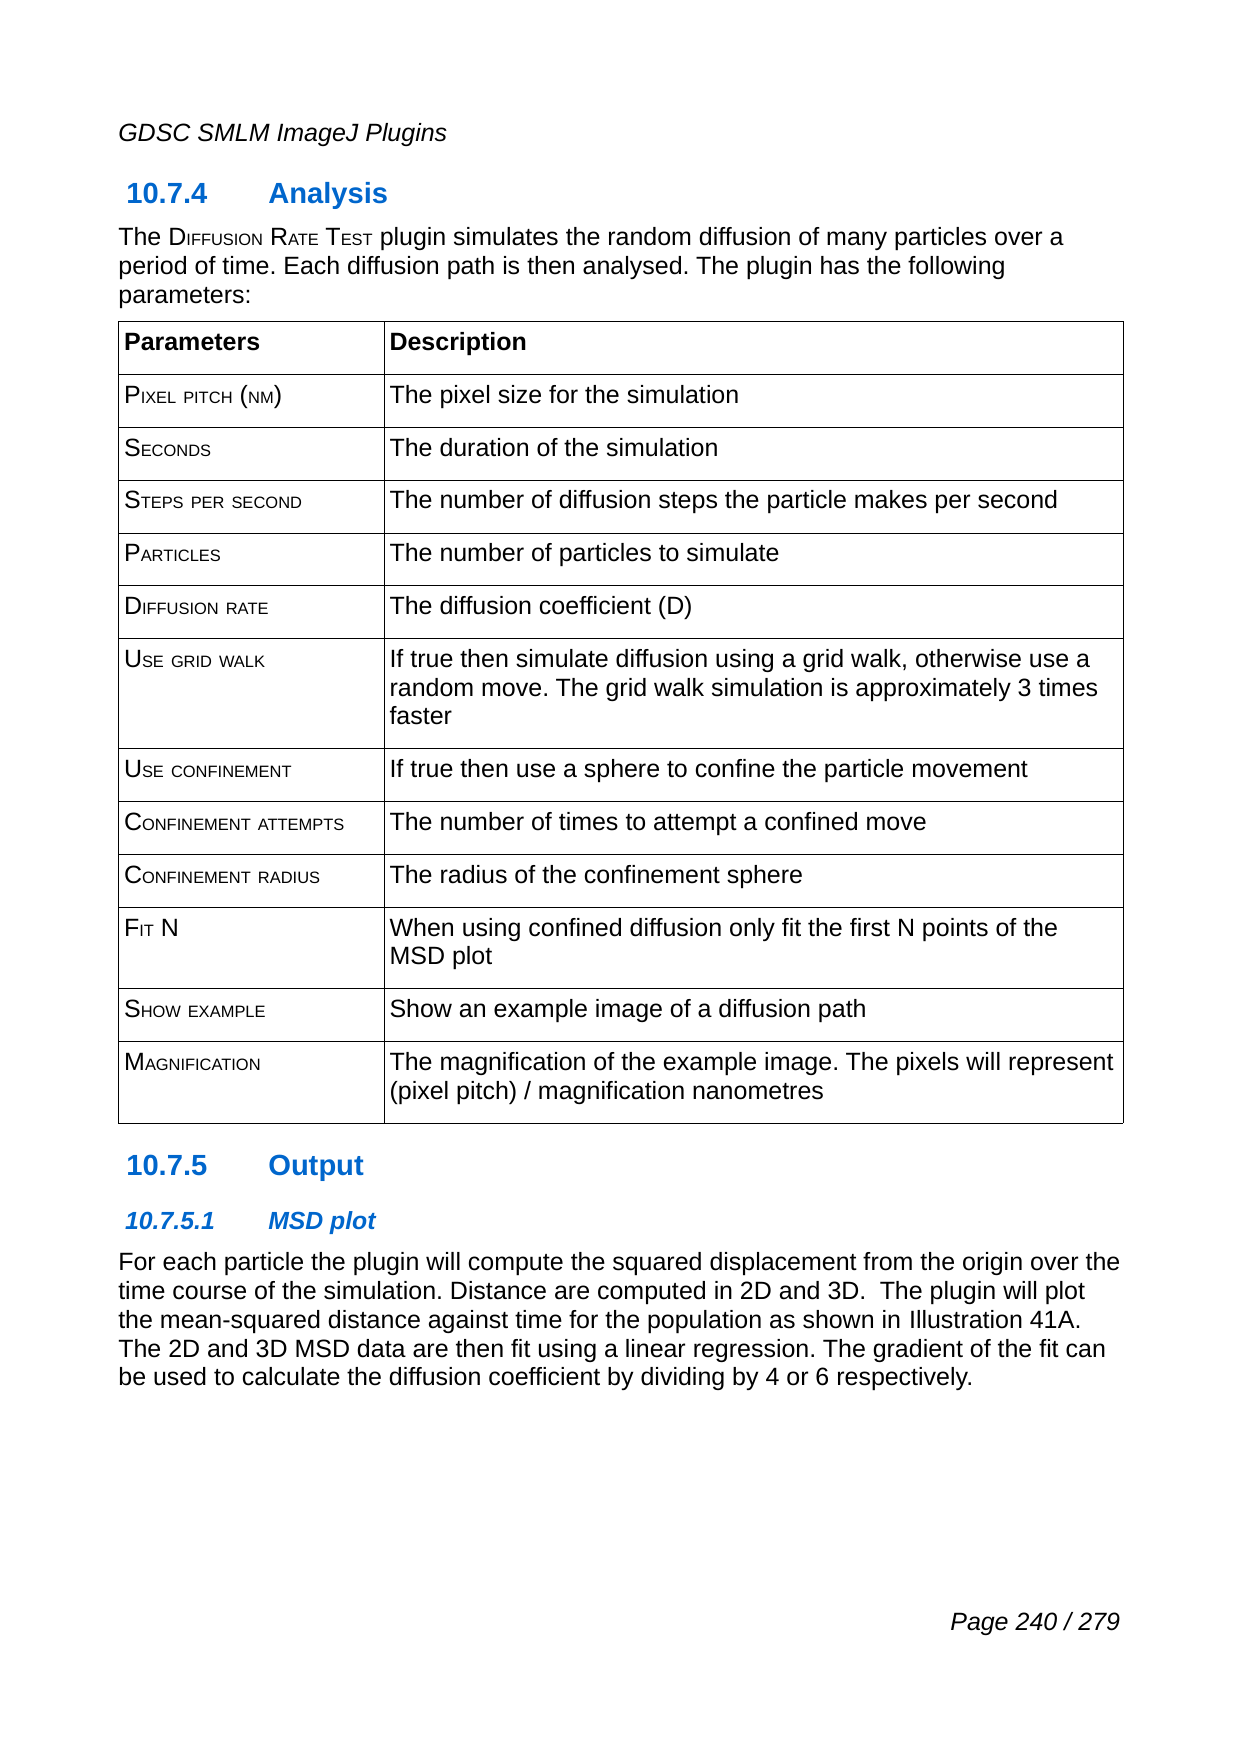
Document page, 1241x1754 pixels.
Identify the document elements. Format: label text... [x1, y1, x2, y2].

table_cell Seconds [119, 428, 384, 479]
table_cell Particles [119, 534, 384, 585]
table_cell If true then simulate diffusion using a grid walk, otherwise use a random move. The grid walk simulation is approximately 3 times faster [385, 639, 1123, 748]
table_cell Diffusion rate [119, 586, 384, 638]
table_cell The radius of the confinement sphere [385, 855, 1123, 907]
table_cell Pixel pitch (nm) [119, 375, 384, 427]
subtitle Output [118, 1148, 1122, 1181]
table_cell Confinement radius [119, 855, 384, 907]
table_header Parameters [119, 322, 384, 374]
table_cell Steps per second [119, 481, 384, 532]
table_header Description [385, 322, 1123, 374]
table_cell The number of particles to simulate [385, 534, 1123, 585]
table_cell Use grid walk [119, 639, 384, 748]
table_cell The magnification of the example image. The pixels will represent (pixel pitch) / magnification nanometres [385, 1042, 1123, 1123]
table_cell Show example [119, 989, 384, 1041]
table_cell Show an example image of a diffusion path [385, 989, 1123, 1041]
text For each particle the plugin will compute the squared displacement from the origin over the time course of the simulation. Distance are computed in 2D and 3D. The plugin will plot the mean-squared distance against time for the population as shown in Illustration 41A. The 2D and 3D MSD data are then fit using a linear regression. The gradient of the fit can be used to calculate the diffusion coefficient by dividing by 4 or 6 respectively. [118, 1247, 1122, 1391]
subtitle MSD plot [118, 1206, 1122, 1235]
table_cell If true then use a sphere to confine the particle movement [385, 749, 1123, 801]
table_cell The number of diffusion steps the particle makes per second [385, 481, 1123, 532]
table_cell When using confined diffusion only fit the first N points of the MSD plot [385, 908, 1123, 988]
text The Diffusion Rate Test plugin simulates the random diffusion of many particles over a period of time. Each diffusion path is then analysed. The plugin has the following parameters: [118, 222, 1122, 309]
table_cell Use confinement [119, 749, 384, 801]
table_cell The pixel size for the simulation [385, 375, 1123, 427]
table_cell Fit N [119, 908, 384, 988]
table_cell The duration of the simulation [385, 428, 1123, 479]
subtitle Analysis [118, 176, 1122, 210]
table_cell The diffusion coefficient (D) [385, 586, 1123, 638]
table_cell Magnification [119, 1042, 384, 1123]
table_cell Confinement attempts [119, 802, 384, 854]
table_cell The number of times to attempt a confined move [385, 802, 1123, 854]
